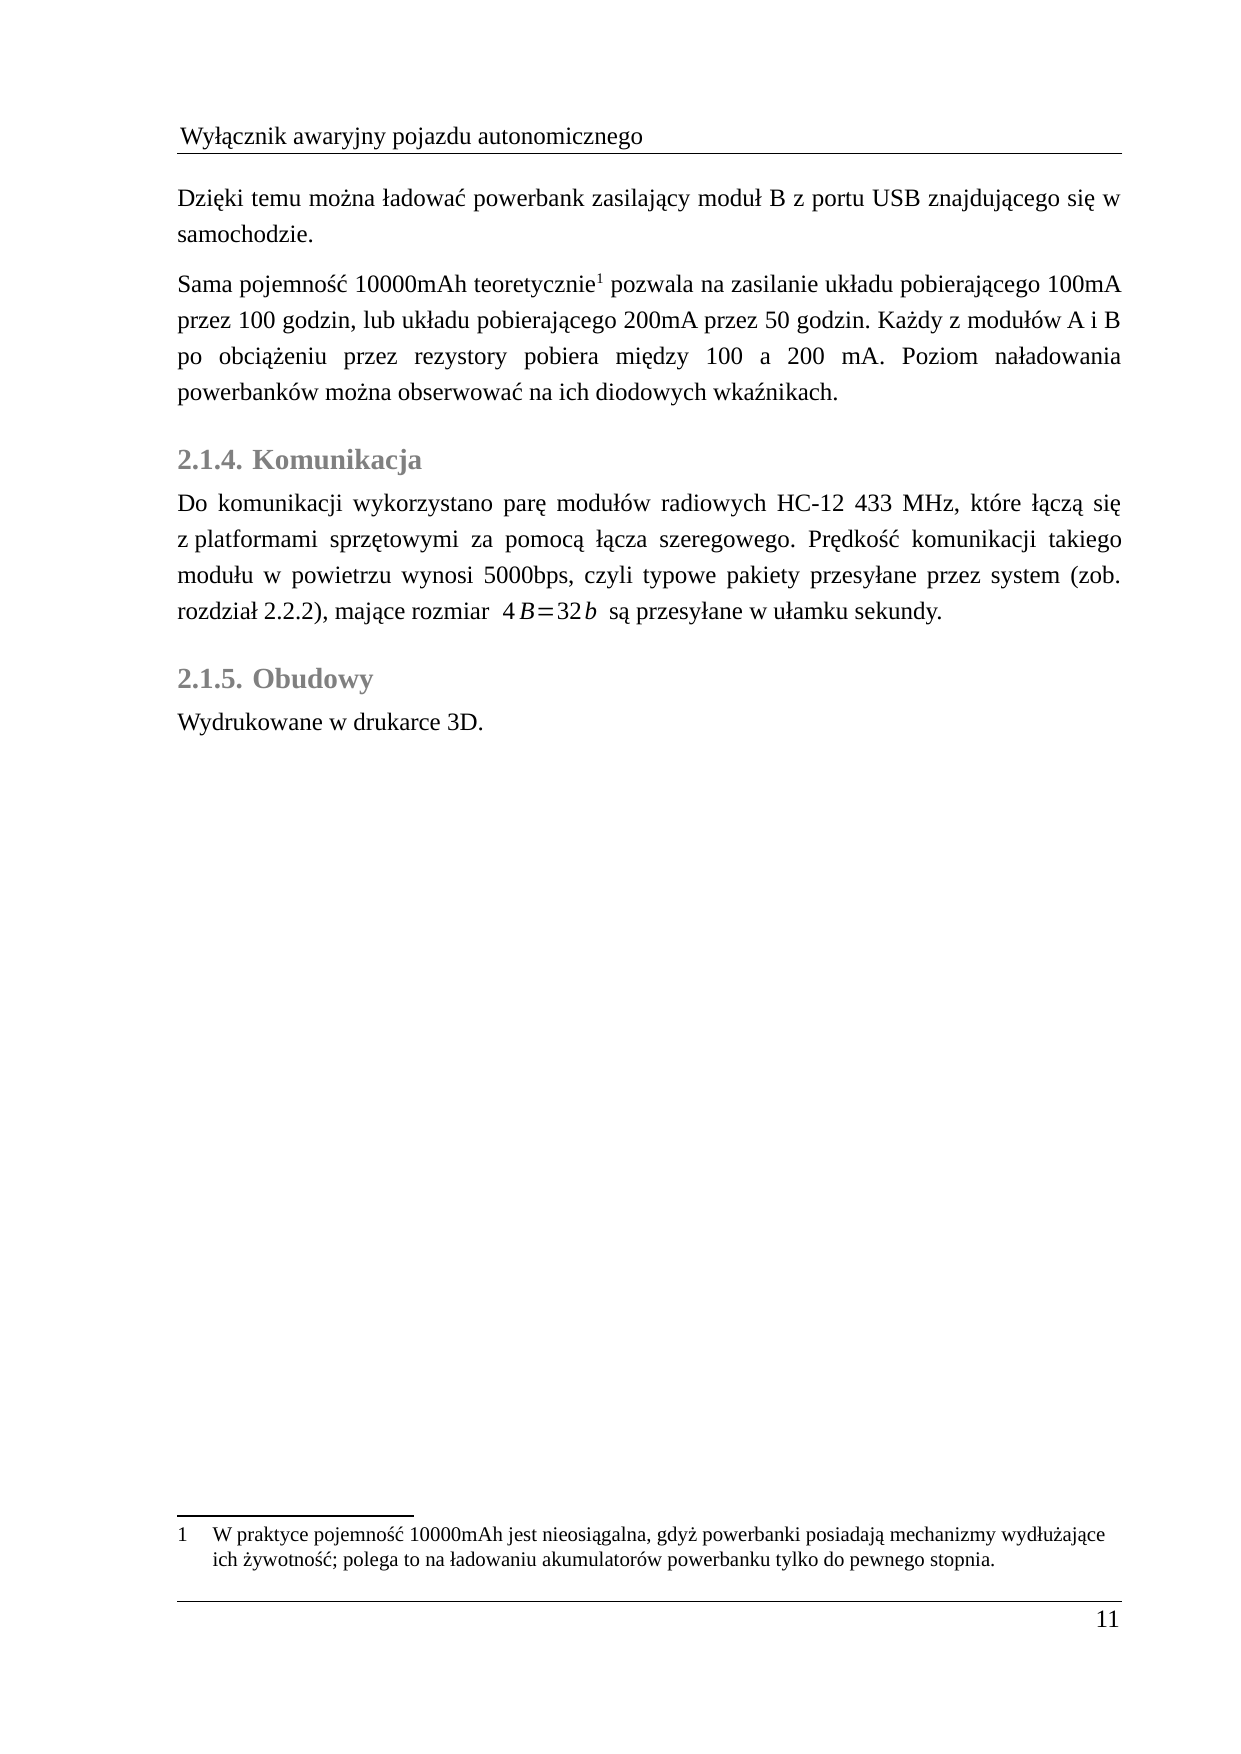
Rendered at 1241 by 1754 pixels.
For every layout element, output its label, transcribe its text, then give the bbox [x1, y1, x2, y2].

subtitle Komunikacja [177, 442, 1122, 476]
subtitle Obudowy [177, 661, 1122, 695]
text Sama pojemność 10000mAh teoretycznie pozwala na zasilanie układu pobierającego 100mA przez 100 godzin, lub układu pobierającego 200mA przez 50 godzin. Każdy z modułów A i B po obciążeniu przez rezystory pobiera między 100 a 200 mA. Poziom naładowania powerbanków można obserwować na ich diodowych wkaźnikach. [177, 269, 1122, 406]
text Do komunikacji wykorzystano parę modułów radiowych HC-12 433 MHz, które łączą się z platformami sprzętowymi za pomocą łącza szeregowego. Prędkość komunikacji takiego modułu w powietrzu wynosi 5000bps, czyli typowe pakiety przesyłane przez system (zob. rozdział 2.2.2), mające rozmiar są przesyłane w ułamku sekundy. [177, 488, 1122, 625]
text W praktyce pojemność 10000mAh jest nieosiągalna, gdyż powerbanki posiadają mechanizmy wydłużające ich żywotność; polega to na ładowaniu akumulatorów powerbanku tylko do pewnego stopnia. [177, 1522, 1122, 1571]
text Wydrukowane w drukarce 3D. [177, 707, 1122, 736]
text Dzięki temu można ładować powerbank zasilający moduł B z portu USB znajdującego się w samochodzie. [177, 183, 1122, 248]
